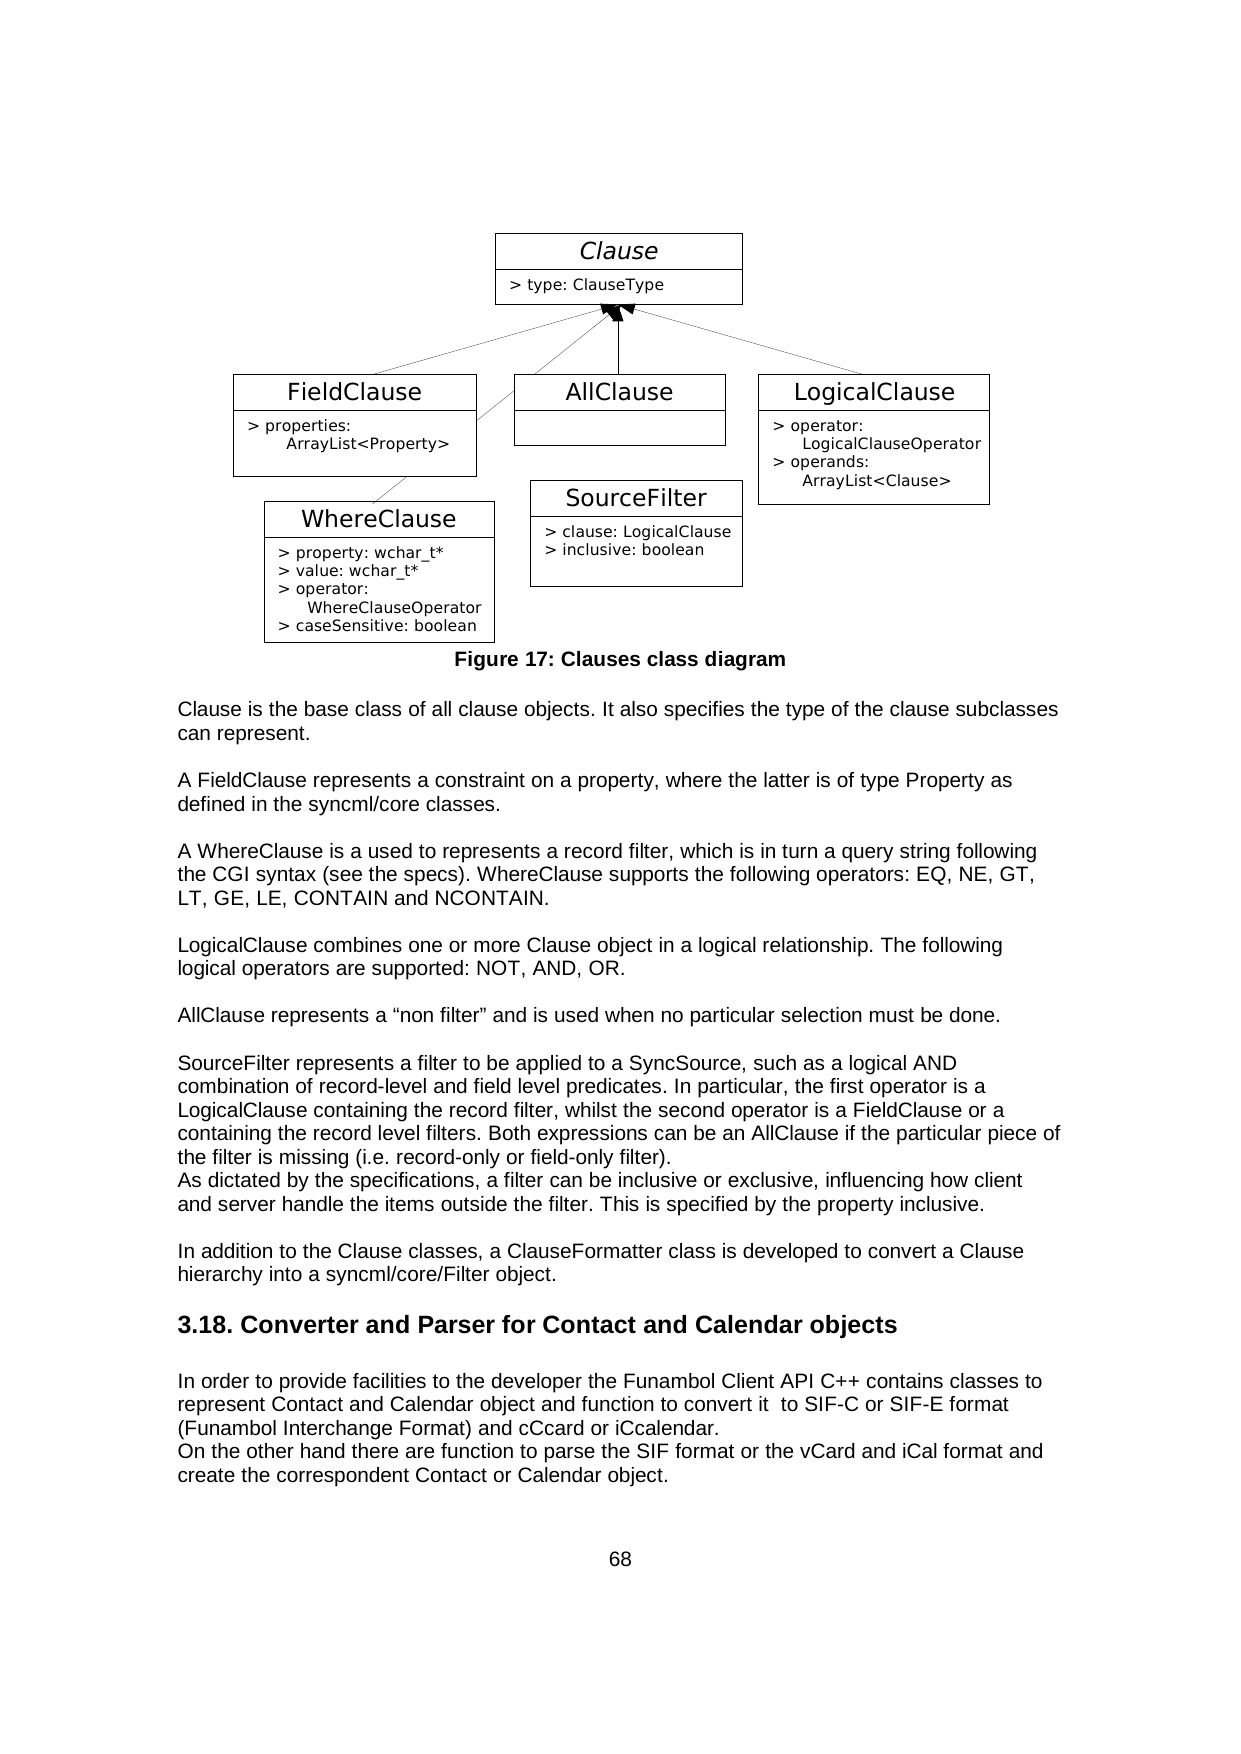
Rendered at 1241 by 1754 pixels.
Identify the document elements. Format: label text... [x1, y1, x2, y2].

text LogicalClause combines one or more Clause object in a logical relationship. The following logical operators are supported: NOT, AND, OR. [177, 933, 1063, 980]
text A WhereClause is a used to represents a record filter, which is in turn a query string following the CGI syntax (see the specs). WhereClause supports the following operators: EQ, NE, GT, LT, GE, LE, CONTAIN and NCONTAIN. [177, 839, 1063, 910]
text On the other hand there are function to parse the SIF format or the vCard and iCal format and create the correspondent Contact or Calendar object. [177, 1440, 1063, 1487]
text Figure 17: Clauses class diagram [196, 216, 1044, 671]
text AllClause represents a “non filter” and is used when no particular selection must be done. [177, 1004, 1063, 1027]
text SourceFilter represents a filter to be applied to a SyncSource, such as a logical AND combination of record-level and field level predicates. In particular, the first operator is a LogicalClause containing the record filter, whilst the second operator is a FieldClause or a containing the record level filters. Both expressions can be an AllClause if the particular piece of the filter is missing (i.e. record-only or field-only filter). [177, 1051, 1063, 1169]
text As dictated by the specifications, a filter can be inclusive or exclusive, influencing how client and server handle the items outside the filter. This is specified by the property inclusive. [177, 1169, 1063, 1216]
text In order to provide facilities to the developer the Funambol Client API C++ contains classes to represent Contact and Calendar object and function to convert it to SIF-C or SIF-E format (Funambol Interchange Format) and cCcard or iCcalendar. [177, 1369, 1063, 1440]
text In addition to the Clause classes, a ClauseFormatter class is developed to convert a Clause hierarchy into a syncml/core/Filter object. [177, 1239, 1063, 1286]
text Clause is the base class of all clause objects. It also specifies the type of the clause subclasses can represent. [177, 177, 1063, 745]
subtitle Converter and Parser for Contact and Calendar objects [177, 1311, 1063, 1339]
text A FieldClause represents a constraint on a property, where the latter is of type Property as defined in the syncml/core classes. [177, 768, 1063, 816]
